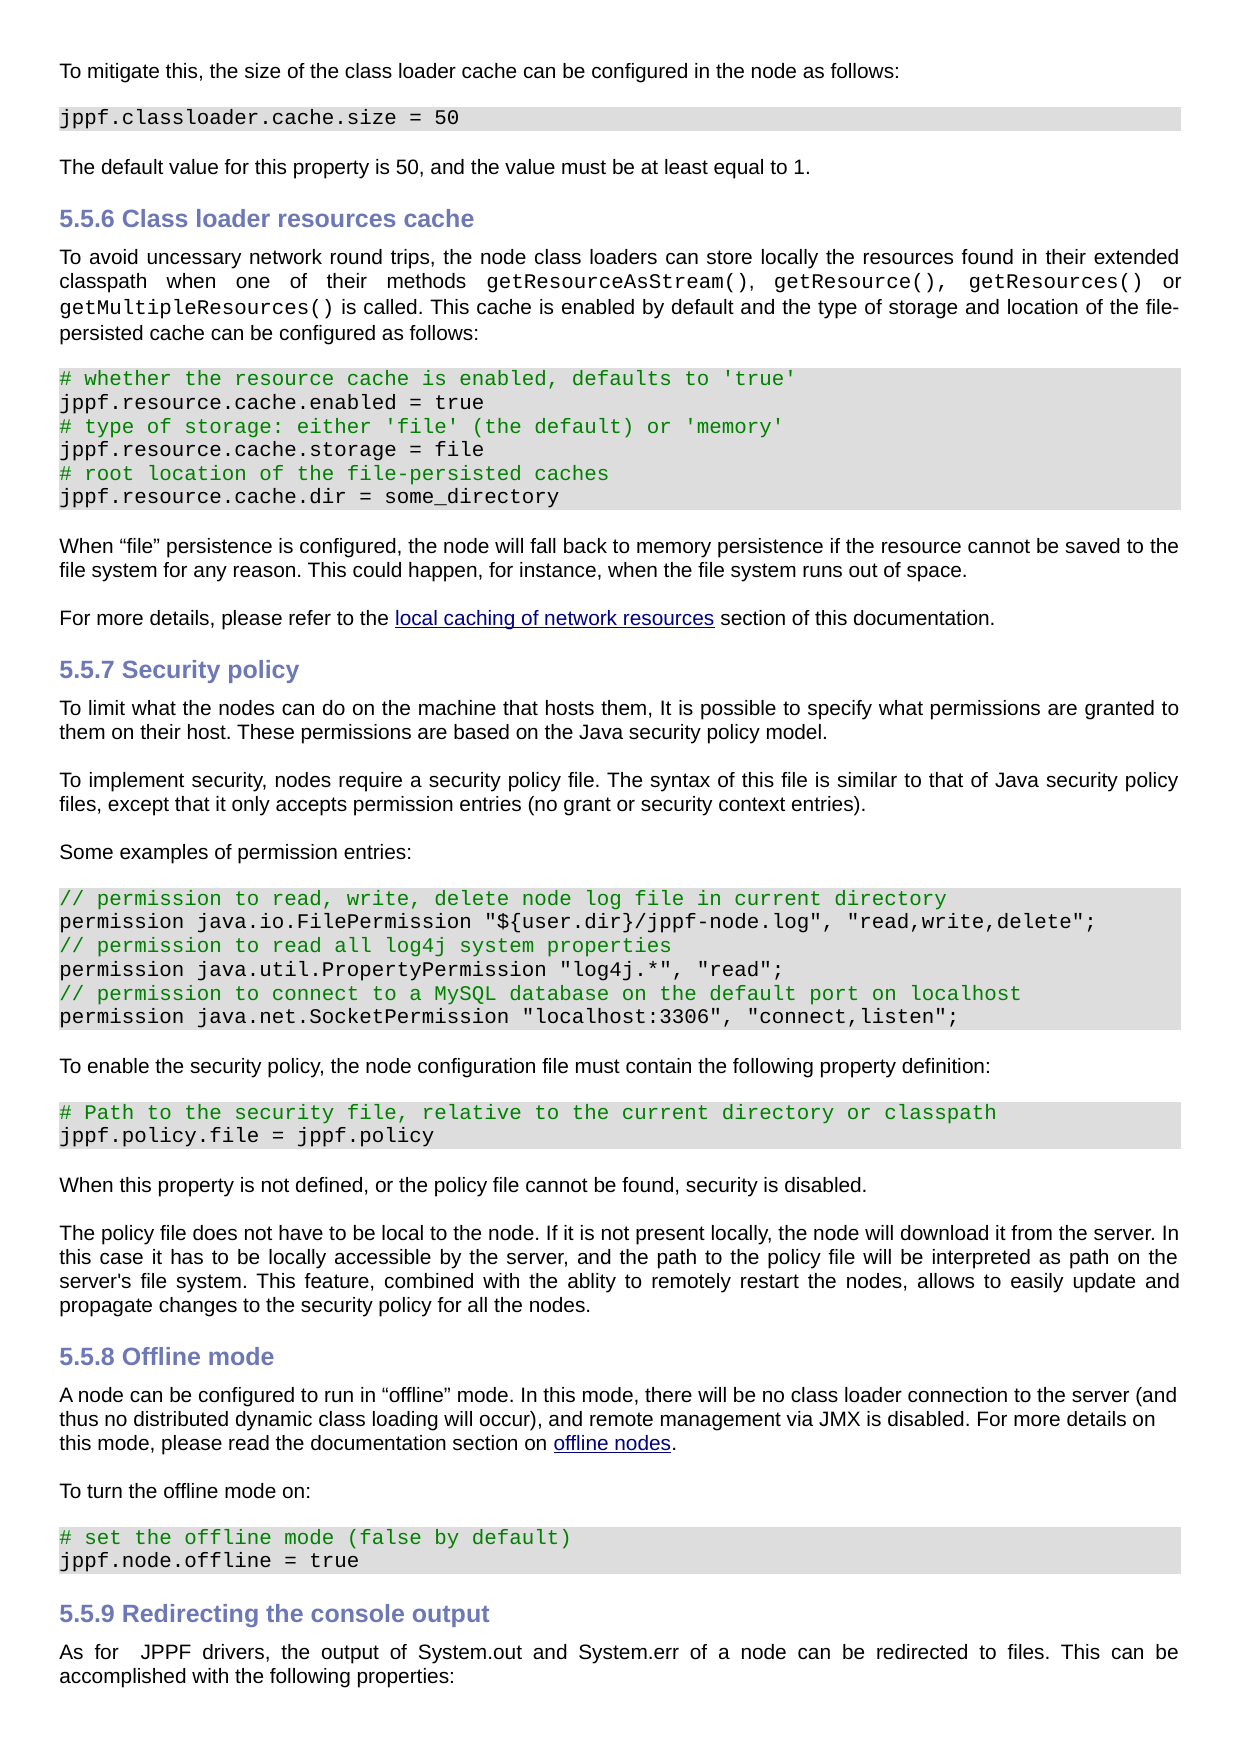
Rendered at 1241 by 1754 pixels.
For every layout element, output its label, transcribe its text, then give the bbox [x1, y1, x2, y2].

text When “file” persistence is configured, the node will fall back to memory persistence if the resource cannot be saved to the file system for any reason. This could happen, for instance, when the file system runs out of space. [59, 534, 1181, 582]
text // permission to read all log4j system properties [59, 935, 1181, 959]
text To turn the offline mode on: [59, 1479, 1181, 1503]
text For more details, please refer to the local caching of network resources section of this documentation. [59, 606, 1181, 630]
text // permission to read, write, delete node log file in current directory [59, 888, 1181, 912]
text jppf.classloader.cache.size = 50 [59, 107, 1181, 131]
text # type of storage: either 'file' (the default) or 'memory' [59, 416, 1181, 439]
text To limit what the nodes can do on the machine that hosts them, It is possible to specify what permissions are granted to them on their host. These permissions are based on the Java security policy model. [59, 696, 1181, 744]
text jppf.resource.cache.dir = some_directory [59, 487, 1181, 510]
text // permission to connect to a MySQL database on the default port on localhost [59, 982, 1181, 1006]
text jppf.resource.cache.enabled = true [59, 392, 1181, 416]
subtitle Class loader resources cache [59, 203, 1181, 232]
text To mitigate this, the size of the class loader cache can be configured in the node as follows: [59, 59, 1181, 83]
text The policy file does not have to be local to the node. If it is not present locally, the node will download it from the server. In this case it has to be locally accessible by the server, and the path to the policy file will be interpreted as path on the server's file system. This feature, combined with the ablity to remotely restart the nodes, allows to easily update and propagate changes to the security policy for all the nodes. [59, 1221, 1181, 1317]
text # root location of the file-persisted caches [59, 463, 1181, 487]
text # set the offline mode (false by default) [59, 1527, 1181, 1550]
text When this property is not defined, or the policy file cannot be found, security is disabled. [59, 1173, 1181, 1197]
subtitle Security policy [59, 655, 1181, 684]
text To implement security, nodes require a security policy file. The syntax of this file is similar to that of Java security policy files, except that it only accepts permission entries (no grant or security context entries). [59, 768, 1181, 816]
text permission java.io.FilePermission "${user.dir}/jppf-node.log", "read,write,delete"; [59, 912, 1181, 935]
text Some examples of permission entries: [59, 840, 1181, 864]
text # whether the resource cache is enabled, defaults to 'true' [59, 368, 1181, 392]
text jppf.node.offline = true [59, 1550, 1181, 1574]
text A node can be configured to run in “offline” mode. In this mode, there will be no class loader connection to the server (and thus no distributed dynamic class loading will occur), and remote management via JMX is disabled. For more details on this mode, please read the documentation section on offline nodes. [59, 1383, 1181, 1455]
subtitle Redirecting the console output [59, 1599, 1181, 1628]
subtitle Offline mode [59, 1342, 1181, 1370]
text permission java.util.PropertyPermission "log4j.*", "read"; [59, 959, 1181, 982]
text The default value for this property is 50, and the value must be at least equal to 1. [59, 154, 1181, 178]
text jppf.policy.file = jppf.policy [59, 1125, 1181, 1149]
text permission java.net.SocketPermission "localhost:3306", "connect,listen"; [59, 1006, 1181, 1030]
text # Path to the security file, relative to the current directory or classpath [59, 1102, 1181, 1125]
text To avoid uncessary network round trips, the node class loaders can store locally the resources found in their extended classpath when one of their methods getResourceAsStream(), getResource(), getResources() or getMultipleResources() is called. This cache is enabled by default and the type of storage and location of the file-persisted cache can be configured as follows: [59, 245, 1181, 344]
text To enable the security policy, the node configuration file must contain the following property definition: [59, 1054, 1181, 1078]
text jppf.resource.cache.storage = file [59, 439, 1181, 463]
text As for JPPF drivers, the output of System.out and System.err of a node can be redirected to files. This can be accomplished with the following properties: [59, 1640, 1181, 1688]
